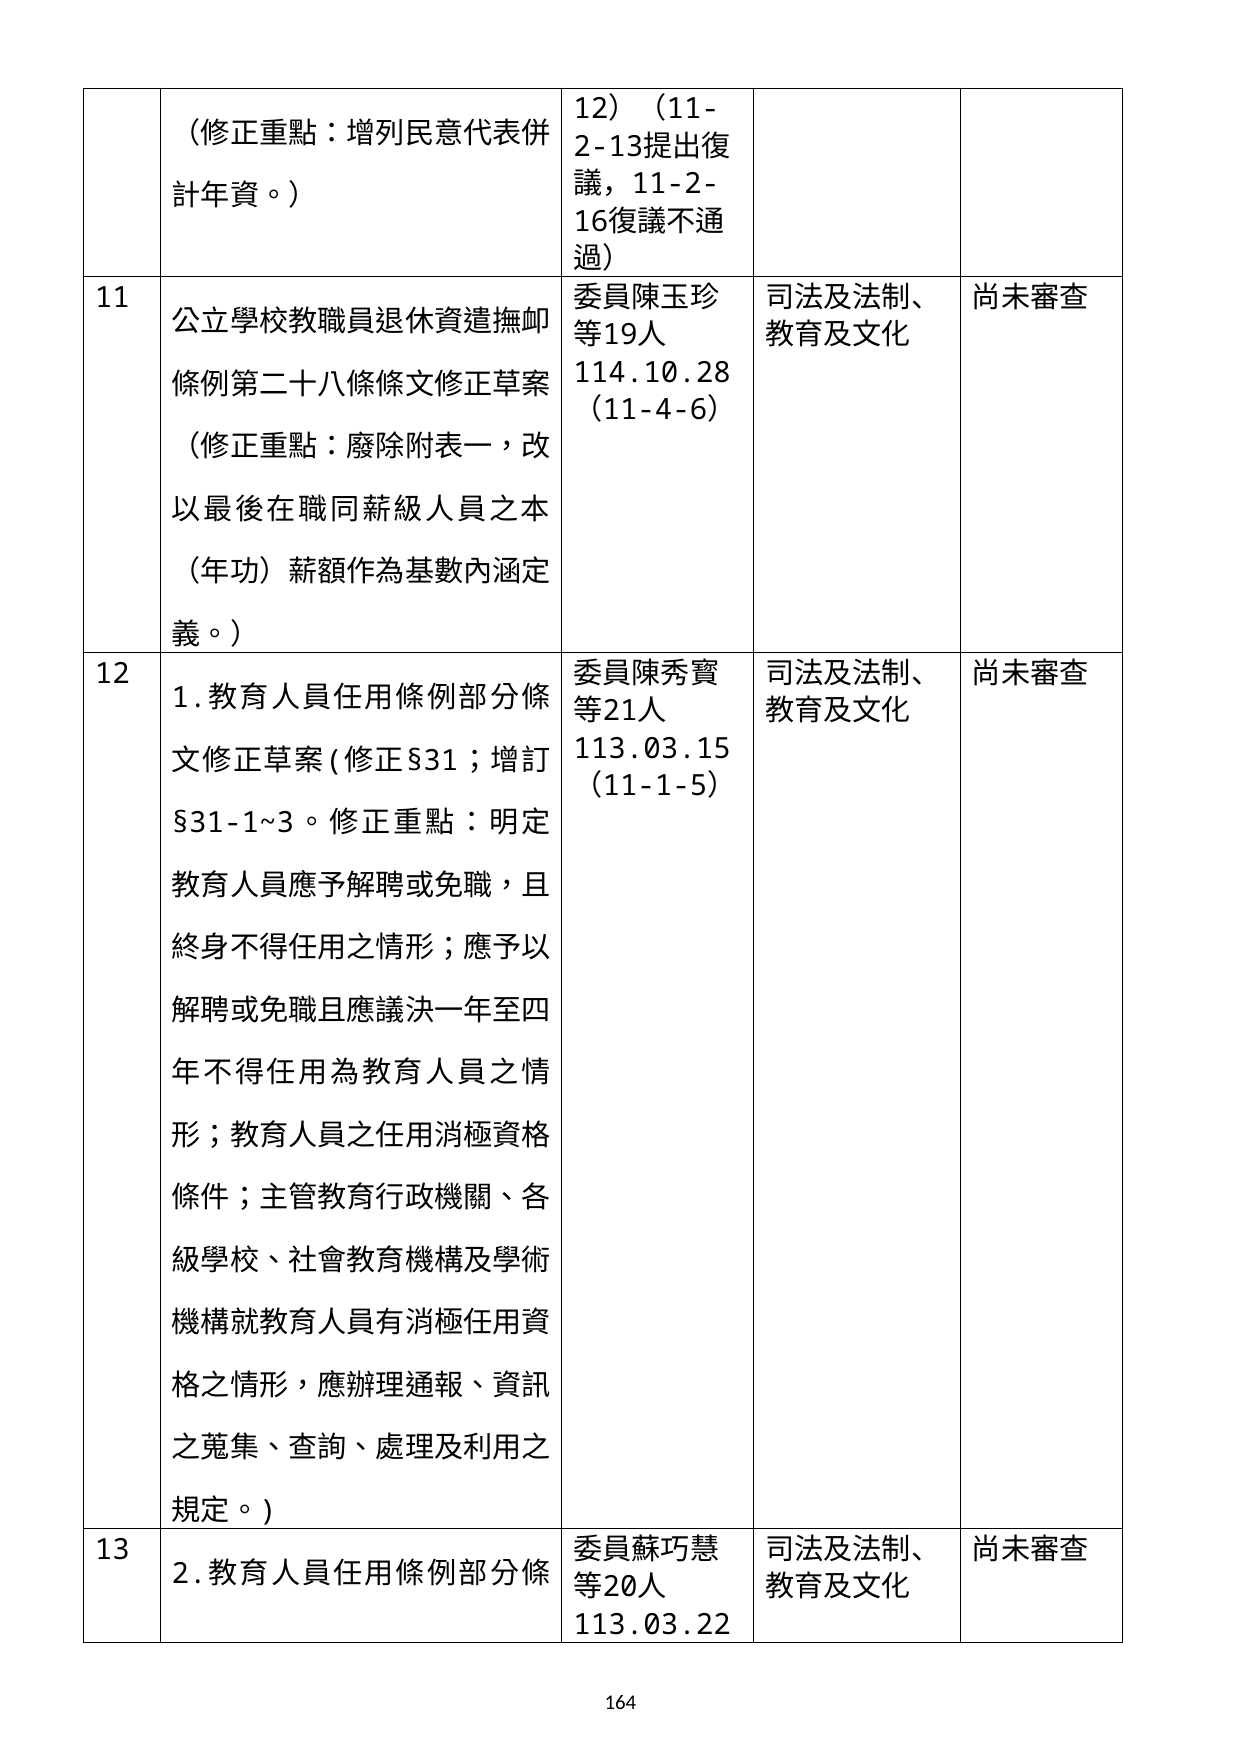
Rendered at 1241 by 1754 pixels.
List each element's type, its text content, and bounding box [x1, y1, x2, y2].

table_cell 12）（11-2-13提出復議，11-2-16復議不通過） [562, 89, 753, 276]
table_cell （修正重點：增列民意代表併計年資。） [161, 89, 561, 276]
table_cell [961, 89, 1122, 276]
table_cell 尚未審查 [961, 277, 1122, 652]
table_cell 尚未審查 [961, 653, 1122, 1528]
table_cell 公立學校教職員退休資遣撫卹條例第二十八條條文修正草案（修正重點：廢除附表一，改以最後在職同薪級人員之本（年功）薪額作為基數內涵定義。） [161, 277, 561, 652]
table_cell 委員蘇巧慧 等20人 113.03.22 [562, 1529, 753, 1642]
table_cell 司法及法制、教育及文化 [754, 277, 960, 652]
table_cell 尚未審查 [961, 1529, 1122, 1642]
table_cell 司法及法制、教育及文化 [754, 1529, 960, 1642]
table_cell 司法及法制、教育及文化 [754, 653, 960, 1528]
table_cell 13 [84, 1529, 160, 1642]
table_cell 委員陳玉珍 等19人 114.10.28 （11-4-6） [562, 277, 753, 652]
table_cell [754, 89, 960, 276]
table_cell 2.教育人員任用條例部分條 [161, 1529, 561, 1642]
table_cell 委員陳秀寳 等21人 113.03.15 （11-1-5） [562, 653, 753, 1528]
table_cell 11 [84, 277, 160, 652]
table_cell [84, 89, 160, 276]
table_cell 1.教育人員任用條例部分條文修正草案(修正§31；增訂§31-1~3。修正重點：明定教育人員應予解聘或免職，且終身不得任用之情形；應予以解聘或免職且應議決一年至四年不得任用為教育人員之情形；教育人員之任用消極資格條件；主管教育行政機關、各級學校、社會教育機構及學術機構就教育人員有消極任用資格之情形，應辦理通報、資訊之蒐集、查詢、處理及利用之規定。) [161, 653, 561, 1528]
table_cell 12 [84, 653, 160, 1528]
